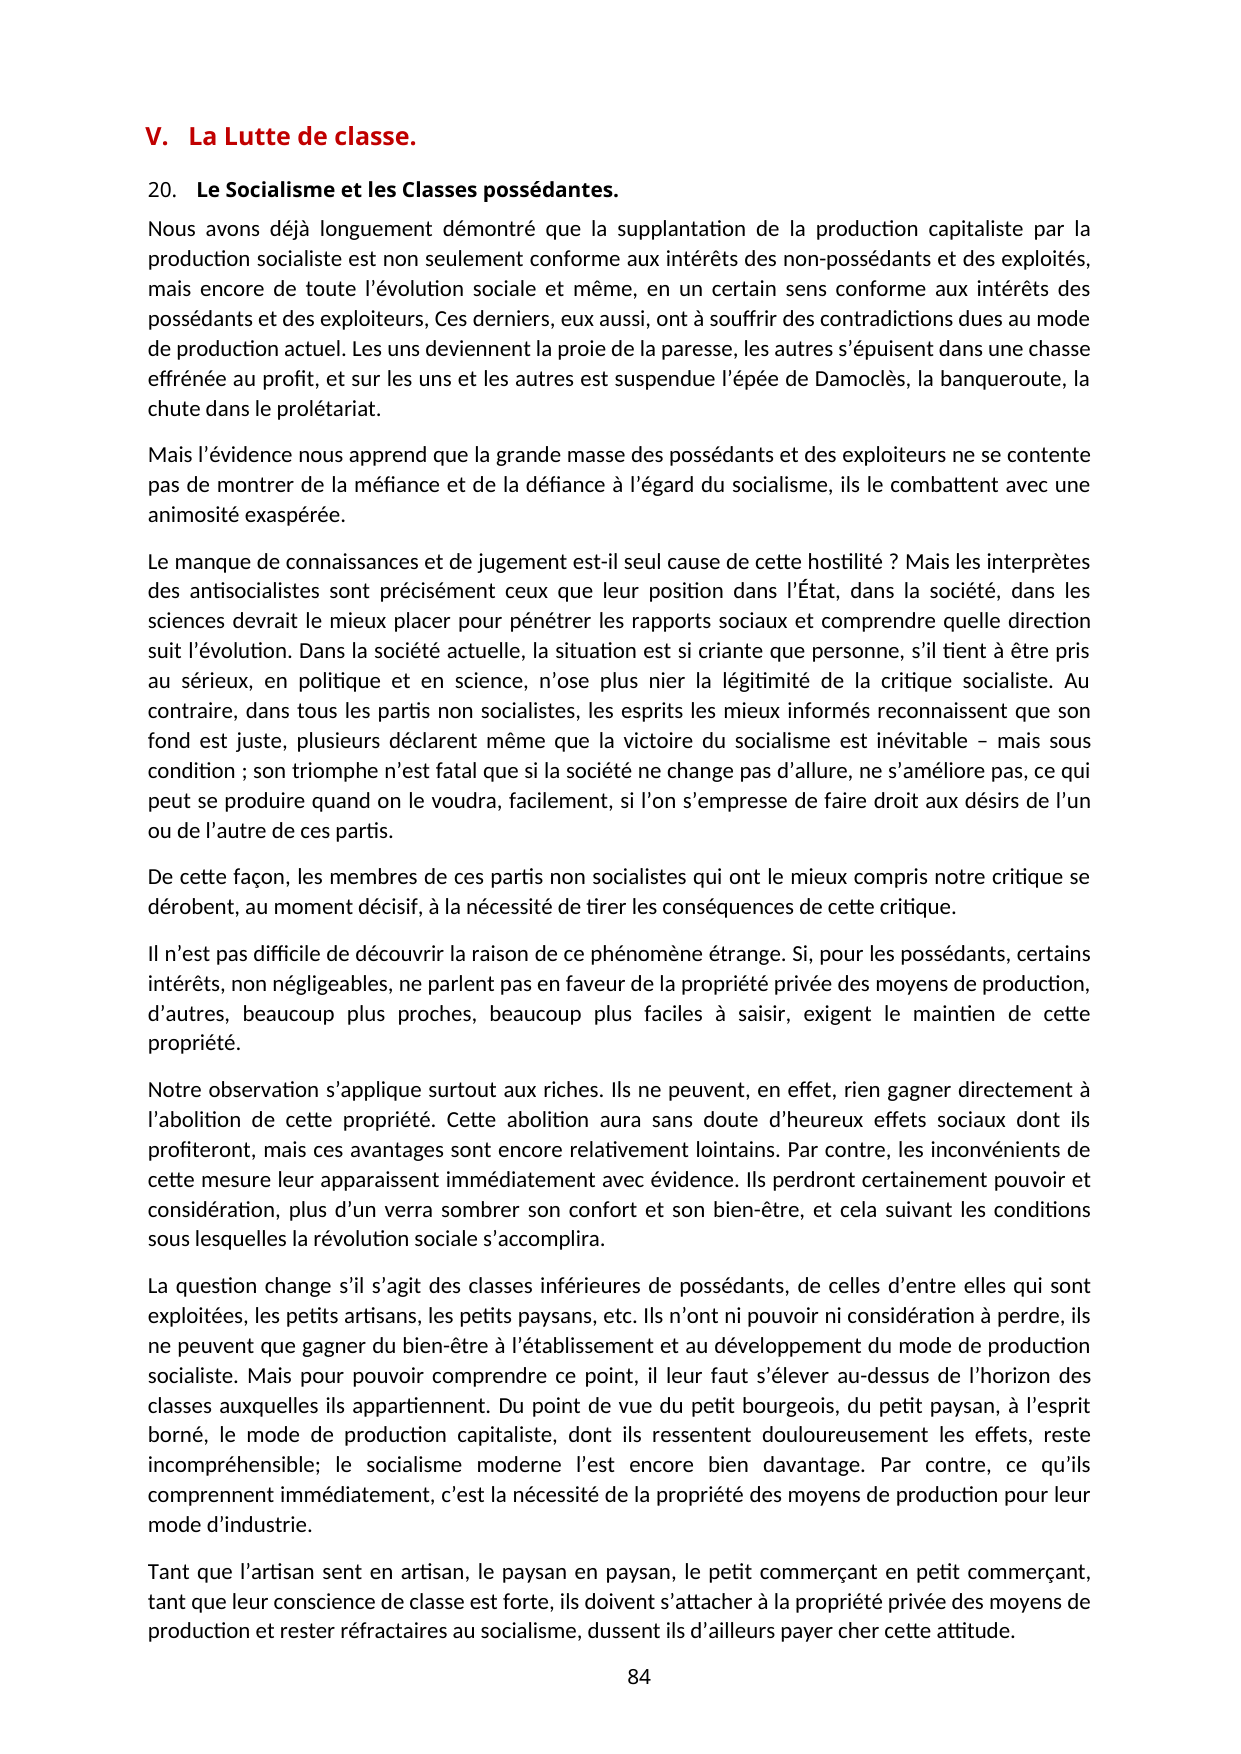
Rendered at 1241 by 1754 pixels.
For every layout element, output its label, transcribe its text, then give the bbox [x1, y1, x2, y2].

text Tant que l’artisan sent en artisan, le paysan en paysan, le petit commerçant en petit commerçant, tant que leur conscience de classe est forte, ils doivent s’attacher à la propriété privée des moyens de production et rester réfractaires au socialisme, dussent ils d’ailleurs payer cher cette attitude. [148, 1557, 1093, 1645]
text Notre observation s’applique surtout aux riches. Ils ne peuvent, en effet, rien gagner directement à l’abolition de cette propriété. Cette abolition aura sans doute d’heureux effets sociaux dont ils profiteront, mais ces avantages sont encore relativement lointains. Par contre, les inconvénients de cette mesure leur apparaissent immédiatement avec évidence. Ils perdront certainement pouvoir et considération, plus d’un verra sombrer son confort et son bien-être, et cela suivant les conditions sous lesquelles la révolution sociale s’accomplira. [148, 1075, 1093, 1253]
text Mais l’évidence nous apprend que la grande masse des possédants et des exploiteurs ne se contente pas de montrer de la méfiance et de la défiance à l’égard du socialisme, ils le combattent avec une animosité exaspérée. [148, 440, 1093, 528]
text Il n’est pas difficile de découvrir la raison de ce phénomène étrange. Si, pour les possédants, certains intérêts, non négligeables, ne parlent pas en faveur de la propriété privée des moyens de production, d’autres, beaucoup plus proches, beaucoup plus faciles à saisir, exigent le maintien de cette propriété. [148, 939, 1093, 1057]
text Le manque de connaissances et de jugement est-il seul cause de cette hostilité ? Mais les interprètes des antisocialistes sont précisément ceux que leur position dans l’État, dans la société, dans les sciences devrait le mieux placer pour pénétrer les rapports sociaux et comprendre quelle direction suit l’évolution. Dans la société actuelle, la situation est si criante que personne, s’il tient à être pris au sérieux, en politique et en science, n’ose plus nier la légitimité de la critique socialiste. Au contraire, dans tous les partis non socialistes, les esprits les mieux informés reconnaissent que son fond est juste, plusieurs déclarent même que la victoire du socialisme est inévitable – mais sous condition ; son triomphe n’est fatal que si la société ne change pas d’allure, ne s’améliore pas, ce qui peut se produire quand on le voudra, facilement, si l’on s’empresse de faire droit aux désirs de l’un ou de l’autre de ces partis. [148, 547, 1093, 844]
text La question change s’il s’agit des classes inférieures de possédants, de celles d’entre elles qui sont exploitées, les petits artisans, les petits paysans, etc. Ils n’ont ni pouvoir ni considération à perdre, ils ne peuvent que gagner du bien-être à l’établissement et au développement du mode de production socialiste. Mais pour pouvoir comprendre ce point, il leur faut s’élever au-dessus de l’horizon des classes auxquelles ils appartiennent. Du point de vue du petit bourgeois, du petit paysan, à l’esprit borné, le mode de production capitaliste, dont ils ressentent douloureusement les effets, reste incompréhensible; le socialisme moderne l’est encore bien davantage. Par contre, ce qu’ils comprennent immédiatement, c’est la nécessité de la propriété des moyens de production pour leur mode d’industrie. [148, 1271, 1093, 1538]
text De cette façon, les membres de ces partis non socialistes qui ont le mieux compris notre critique se dérobent, au moment décisif, à la nécessité de tirer les conséquences de cette critique. [148, 862, 1093, 920]
subtitle Le Socialisme et les Classes possédantes. [148, 176, 1093, 204]
subtitle V. La Lutte de classe. [145, 118, 1093, 152]
text Nous avons déjà longuement démontré que la supplantation de la production capitaliste par la production socialiste est non seulement conforme aux intérêts des non-possédants et des exploités, mais encore de toute l’évolution sociale et même, en un certain sens conforme aux intérêts des possédants et des exploiteurs, Ces derniers, eux aussi, ont à souffrir des contradictions dues au mode de production actuel. Les uns deviennent la proie de la paresse, les autres s’épuisent dans une chasse effrénée au profit, et sur les uns et les autres est suspendue l’épée de Damoclès, la banqueroute, la chute dans le prolétariat. [148, 214, 1093, 422]
